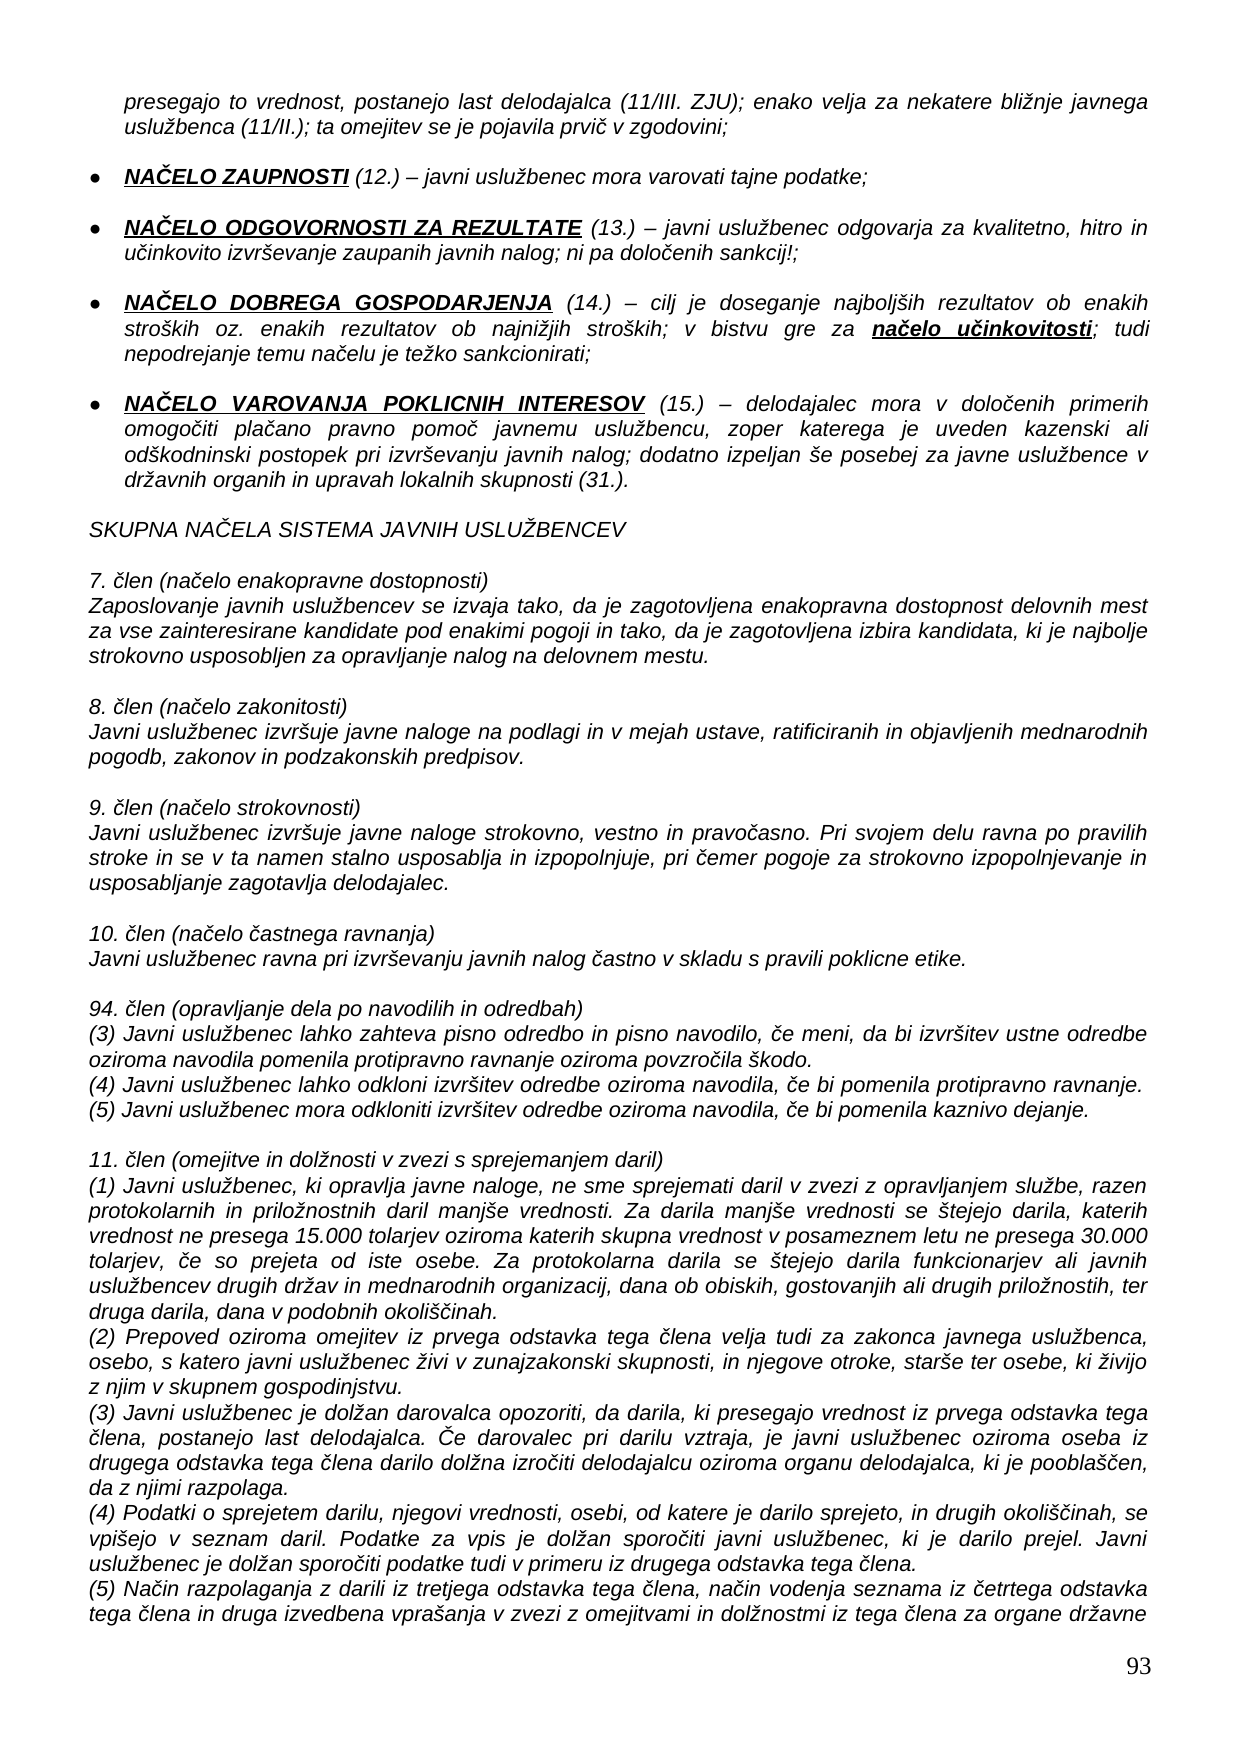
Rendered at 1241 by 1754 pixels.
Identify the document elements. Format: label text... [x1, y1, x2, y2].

text (4) Podatki o sprejetem darilu, njegovi vrednosti, osebi, od katere je darilo sprejeto, in drugih okoliščinah, se vpišejo v seznam daril. Podatke za vpis je dolžan sporočiti javni uslužbenec, ki je darilo prejel. Javni uslužbenec je dolžan sporočiti podatke tudi v primeru iz drugega odstavka tega člena. [89, 1500, 1152, 1576]
list načelo odgovornosti za rezultate (13.) – javni uslužbenec odgovarja za kvalitetno, hitro in učinkovito izvrševanje zaupanih javnih nalog; ni pa določenih sankcij!; [89, 215, 1152, 265]
text Javni uslužbenec izvršuje javne naloge strokovno, vestno in pravočasno. Pri svojem delu ravna po pravilih stroke in se v ta namen stalno usposablja in izpopolnjuje, pri čemer pogoje za strokovno izpopolnjevanje in usposabljanje zagotavlja delodajalec. [89, 820, 1152, 895]
text Javni uslužbenec izvršuje javne naloge na podlagi in v mejah ustave, ratificiranih in objavljenih mednarodnih pogodb, zakonov in podzakonskih predpisov. [89, 719, 1152, 769]
list načelo zaupnosti (12.) – javni uslužbenec mora varovati tajne podatke; [89, 164, 1152, 189]
text 10. člen (načelo častnega ravnanja) [89, 921, 1152, 946]
text SKUPNA NAČELA SISTEMA JAVNIH USLUŽBENCEV [89, 517, 1152, 542]
text (3) Javni uslužbenec je dolžan darovalca opozoriti, da darila, ki presegajo vrednost iz prvega odstavka tega člena, postanejo last delodajalca. Če darovalec pri darilu vztraja, je javni uslužbenec oziroma oseba iz drugega odstavka tega člena darilo dolžna izročiti delodajalcu oziroma organu delodajalca, ki je pooblaščen, da z njimi razpolaga. [89, 1399, 1152, 1500]
text 7. člen (načelo enakopravne dostopnosti) [89, 568, 1152, 593]
text Javni uslužbenec ravna pri izvrševanju javnih nalog častno v skladu s pravili poklicne etike. [89, 946, 1152, 971]
list načelo varovanja poklicnih interesov (15.) – delodajalec mora v določenih primerih omogočiti plačano pravno pomoč javnemu uslužbencu, zoper katerega je uveden kazenski ali odškodninski postopek pri izvrševanju javnih nalog; dodatno izpeljan še posebej za javne uslužbence v državnih organih in upravah lokalnih skupnosti (31.). [89, 391, 1152, 492]
list presegajo to vrednost, postanejo last delodajalca (11/III. ZJU); enako velja za nekatere bližnje javnega uslužbenca (11/II.); ta omejitev se je pojavila prvič v zgodovini; [89, 89, 1152, 139]
list načelo dobrega gospodarjenja (14.) – cilj je doseganje najboljših rezultatov ob enakih stroških oz. enakih rezultatov ob najnižjih stroških; v bistvu gre za načelo učinkovitosti; tudi nepodrejanje temu načelu je težko sankcionirati; [89, 290, 1152, 366]
text 94. člen (opravljanje dela po navodilih in odredbah) [89, 996, 1152, 1021]
text 9. člen (načelo strokovnosti) [89, 794, 1152, 820]
text (5) Način razpolaganja z darili iz tretjega odstavka tega člena, način vodenja seznama iz četrtega odstavka tega člena in druga izvedbena vprašanja v zvezi z omejitvami in dolžnostmi iz tega člena za organe državne [89, 1576, 1152, 1626]
text (4) Javni uslužbenec lahko odkloni izvršitev odredbe oziroma navodila, če bi pomenila protipravno ravnanje. (5) Javni uslužbenec mora odkloniti izvršitev odredbe oziroma navodila, če bi pomenila kaznivo dejanje. [89, 1072, 1152, 1122]
text (3) Javni uslužbenec lahko zahteva pisno odredbo in pisno navodilo, če meni, da bi izvršitev ustne odredbe oziroma navodila pomenila protipravno ravnanje oziroma povzročila škodo. [89, 1021, 1152, 1072]
text 11. člen (omejitve in dolžnosti v zvezi s sprejemanjem daril) [89, 1147, 1152, 1173]
text Zaposlovanje javnih uslužbencev se izvaja tako, da je zagotovljena enakopravna dostopnost delovnih mest za vse zainteresirane kandidate pod enakimi pogoji in tako, da je zagotovljena izbira kandidata, ki je najbolje strokovno usposobljen za opravljanje nalog na delovnem mestu. [89, 593, 1152, 668]
text 8. člen (načelo zakonitosti) [89, 694, 1152, 719]
text (2) Prepoved oziroma omejitev iz prvega odstavka tega člena velja tudi za zakonca javnega uslužbenca, osebo, s katero javni uslužbenec živi v zunajzakonski skupnosti, in njegove otroke, starše ter osebe, ki živijo z njim v skupnem gospodinjstvu. [89, 1324, 1152, 1399]
text (1) Javni uslužbenec, ki opravlja javne naloge, ne sme sprejemati daril v zvezi z opravljanjem službe, razen protokolarnih in priložnostnih daril manjše vrednosti. Za darila manjše vrednosti se štejejo darila, katerih vrednost ne presega 15.000 tolarjev oziroma katerih skupna vrednost v posameznem letu ne presega 30.000 tolarjev, če so prejeta od iste osebe. Za protokolarna darila se štejejo darila funkcionarjev ali javnih uslužbencev drugih držav in mednarodnih organizacij, dana ob obiskih, gostovanjih ali drugih priložnostih, ter druga darila, dana v podobnih okoliščinah. [89, 1173, 1152, 1324]
